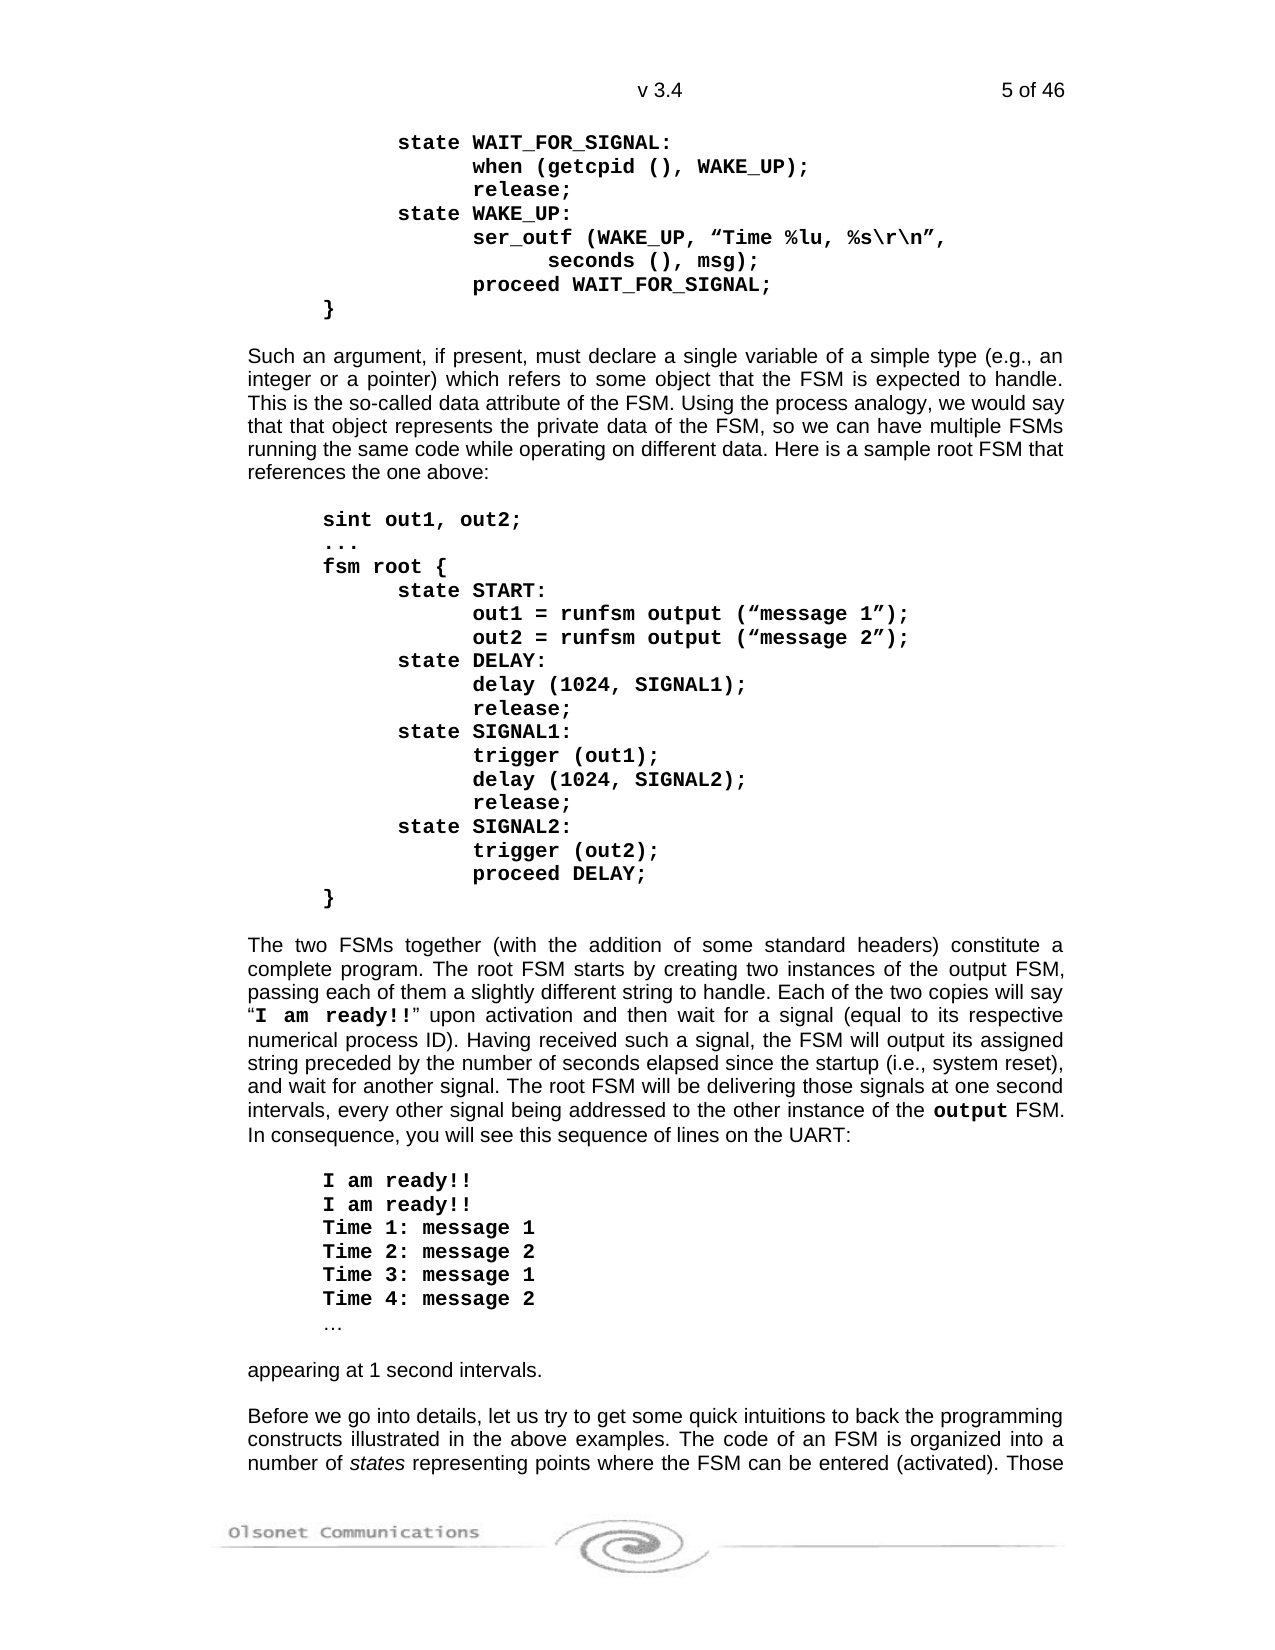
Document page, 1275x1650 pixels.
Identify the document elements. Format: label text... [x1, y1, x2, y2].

text state WAKE_UP: [247, 203, 1065, 227]
text state SIGNAL2: [247, 816, 1065, 840]
text release; [247, 792, 1065, 816]
text release; [247, 698, 1065, 721]
text out2 = runfsm output (“message 2”); [247, 627, 1065, 651]
text state SIGNAL1: [247, 721, 1065, 745]
text ser_outf (WAKE_UP, “Time %lu, %s\r\n”, [247, 227, 1065, 250]
text sint out1, out2; [247, 507, 1065, 532]
text } [247, 298, 1065, 321]
text I am ready!! [247, 1170, 1065, 1193]
text delay (1024, SIGNAL1); [247, 674, 1065, 698]
text when (getcpid (), WAKE_UP); [247, 156, 1065, 179]
text delay (1024, SIGNAL2); [247, 769, 1065, 792]
text The two FSMs together (with the addition of some standard headers) constitute a complete program. The root FSM starts by creating two instances of the output FSM, passing each of them a slightly different string to handle. Each of the two copies will say “I am ready!!” upon activation and then wait for a signal (equal to its respective numerical process ID). Having received such a signal, the FSM will output its assigned string preceded by the number of seconds elapsed since the startup (i.e., system reset), and wait for another signal. The root FSM will be delivering those signals at one second intervals, every other signal being addressed to the other instance of the output FSM. In consequence, you will see this sequence of lines on the UART: [247, 934, 1065, 1147]
text Time 4: message 2 [247, 1288, 1065, 1312]
text fsm root { [247, 556, 1065, 579]
text appearing at 1 second intervals. [247, 1358, 1065, 1381]
text proceed DELAY; [247, 863, 1065, 887]
text I am ready!! [247, 1193, 1065, 1217]
text seconds (), msg); [247, 250, 1065, 274]
text … [247, 1312, 1065, 1335]
text Such an argument, if present, must declare a single variable of a simple type (e.g., an integer or a pointer) which refers to some object that the FSM is expected to handle. This is the so-called data attribute of the FSM. Using the process analogy, we would say that that object represents the private data of the FSM, so we can have multiple FSMs running the same code while operating on different data. Here is a sample root FSM that references the one above: [247, 344, 1065, 484]
text ... [247, 532, 1065, 556]
text } [247, 887, 1065, 911]
text trigger (out1); [247, 745, 1065, 769]
text release; [247, 179, 1065, 203]
text out1 = runfsm output (“message 1”); [247, 603, 1065, 627]
picture [210, 1504, 1065, 1596]
text Time 1: message 1 [247, 1217, 1065, 1241]
text state DELAY: [247, 651, 1065, 674]
text state START: [247, 579, 1065, 603]
text trigger (out2); [247, 840, 1065, 863]
text Time 3: message 1 [247, 1264, 1065, 1288]
text Before we go into details, let us try to get some quick intuitions to back the programming constructs illustrated in the above examples. The code of an FSM is organized into a number of states representing points where the FSM can be entered (activated). Those [247, 1405, 1065, 1474]
text Time 2: message 2 [247, 1241, 1065, 1264]
text proceed WAIT_FOR_SIGNAL; [247, 274, 1065, 298]
text state WAIT_FOR_SIGNAL: [247, 132, 1065, 156]
